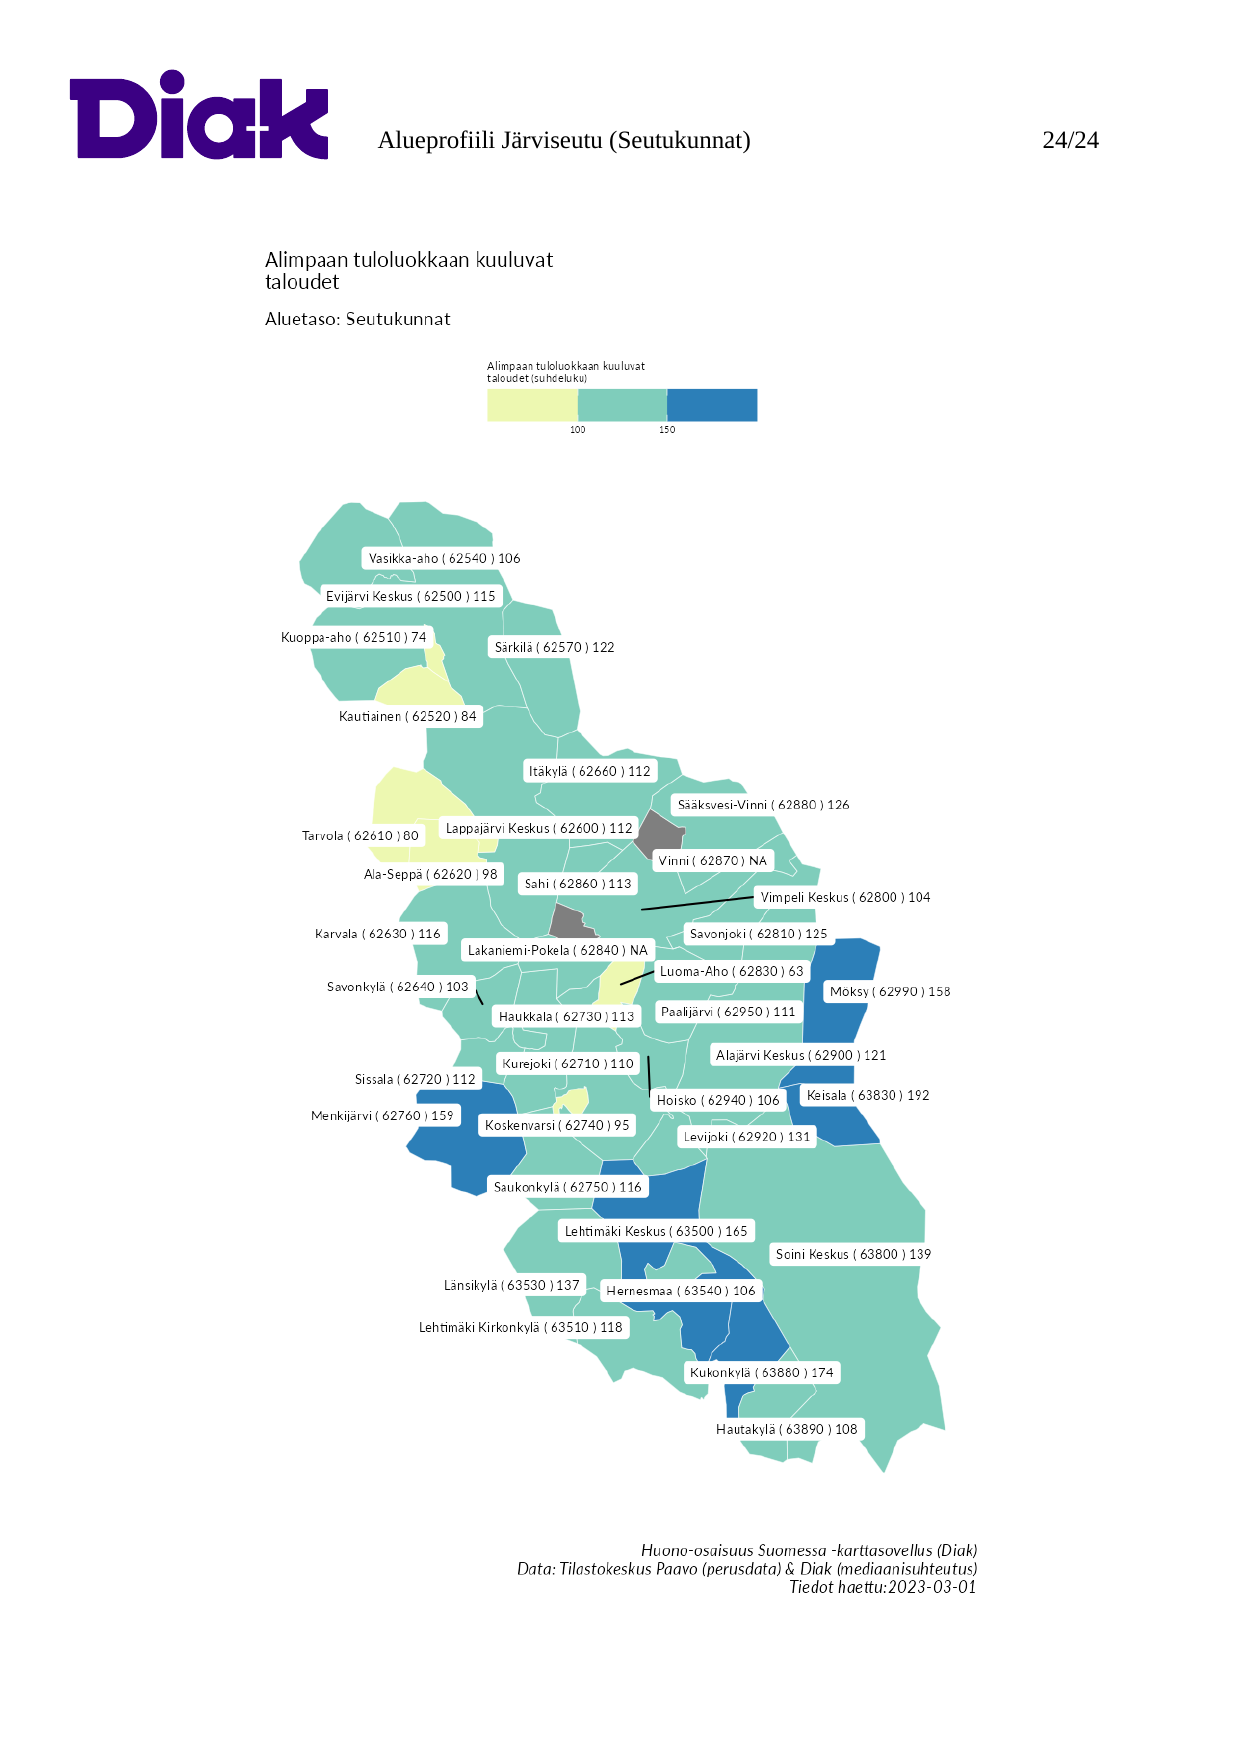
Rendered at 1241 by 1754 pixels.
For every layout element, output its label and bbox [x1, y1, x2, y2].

picture [61, 196, 1179, 1651]
